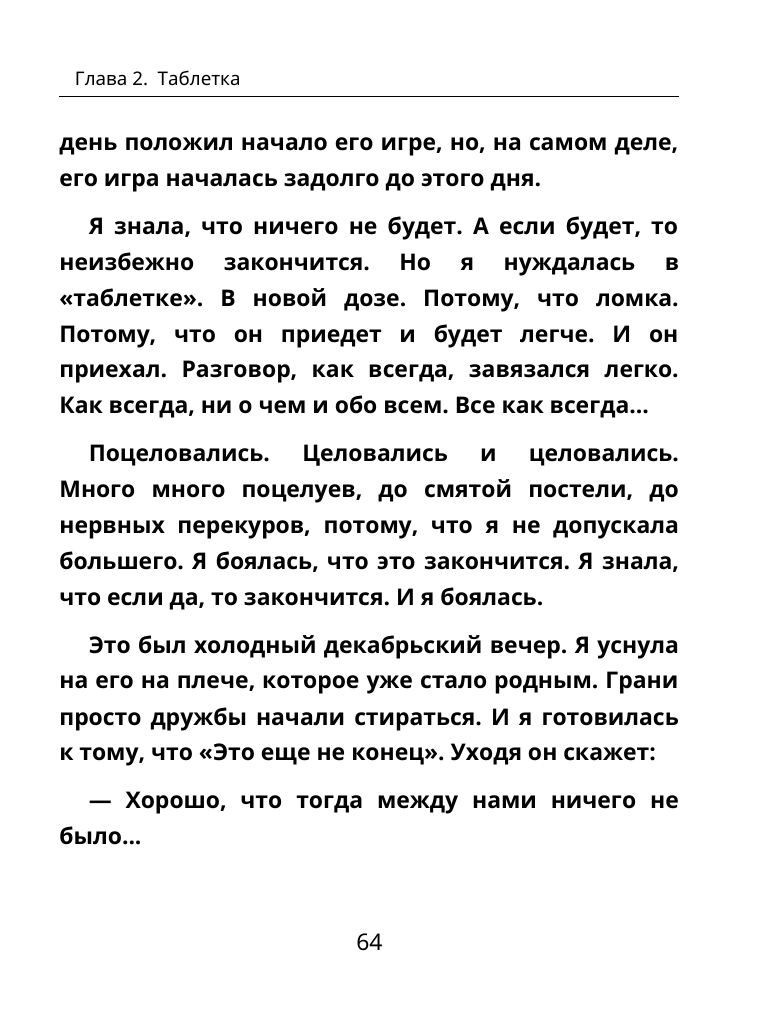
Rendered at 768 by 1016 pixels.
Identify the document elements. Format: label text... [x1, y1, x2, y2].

text Я знала, что ничего не будет. А если будет, то неизбежно закончится. Но я нуждалась в «таблетке». В новой дозе. Потому, что ломка. Потому, что он приедет и будет легче. И он приехал. Разговор, как всегда, завязался легко. Как всегда, ни о чем и обо всем. Все как всегда... [59, 210, 679, 421]
text — Хорошо, что тогда между нами ничего не было... [59, 784, 679, 851]
text Поцеловались. Целовались и целовались. Много много поцелуев, до смятой постели, до нервных перекуров, потому, что я не допускала большего. Я боялась, что это закончится. Я знала, что если да, то закончится. И я боялась. [59, 437, 679, 612]
text день положил начало его игре, но, на самом деле, его игра началась задолго до этого дня. [59, 126, 679, 193]
text Это был холодный декабрьский вечер. Я уснула на его на плече, которое уже стало родным. Грани просто дружбы начали стираться. И я готовилась к тому, что «Это еще не конец». Уходя он скажет: [59, 628, 679, 768]
